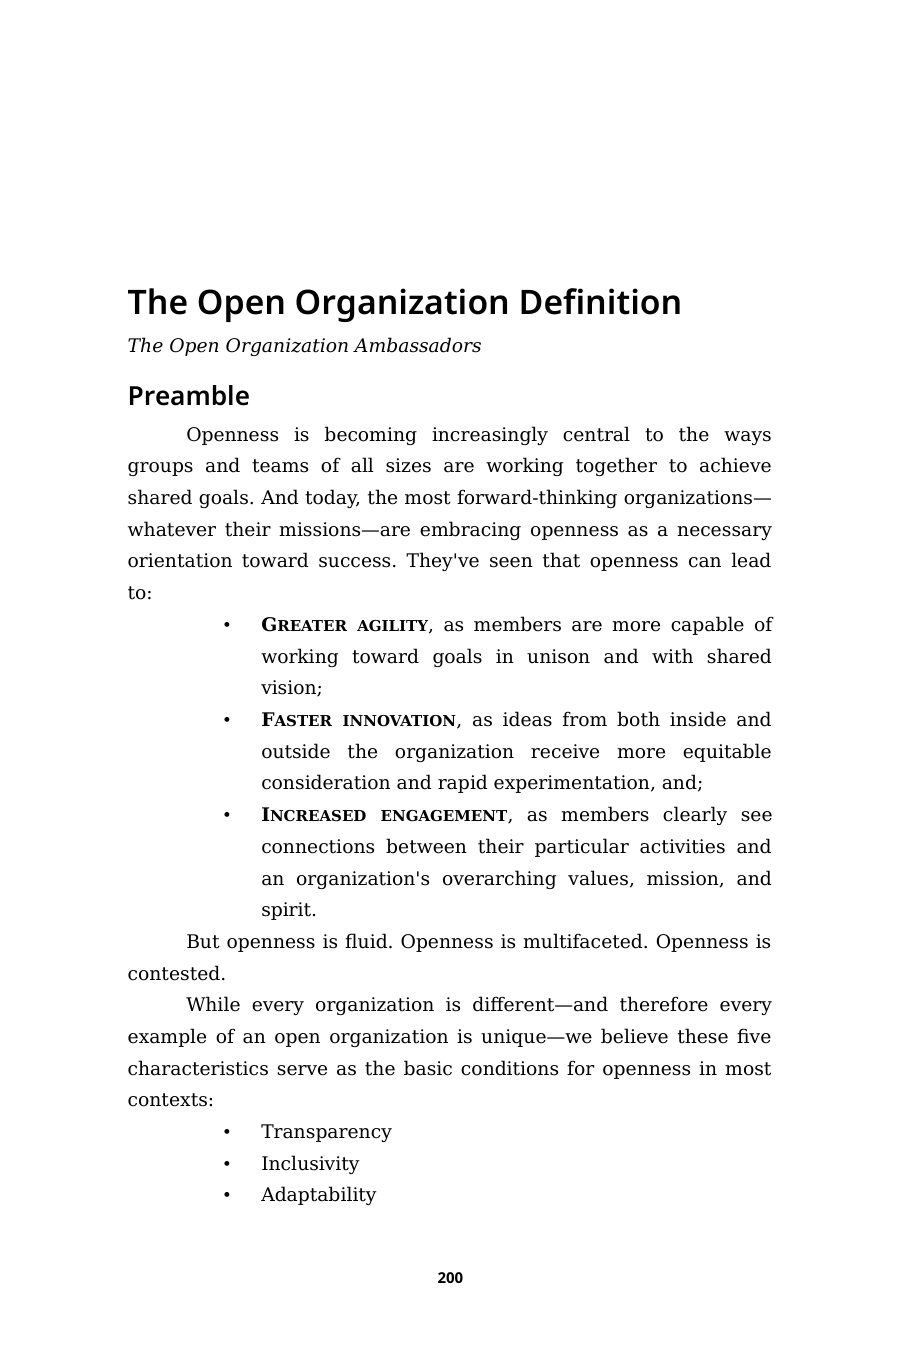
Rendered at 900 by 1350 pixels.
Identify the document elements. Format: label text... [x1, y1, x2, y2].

list Faster innovation, as ideas from both inside and outside the organization receive more equitable consideration and rapid experimentation, and; [223, 709, 772, 794]
list Adaptability [223, 1184, 772, 1206]
text Openness is becoming increasingly central to the ways groups and teams of all sizes are working together to achieve shared goals. And today, the most forward-thinking organizations—whatever their missions—are embracing openness as a necessary orientation toward success. They've seen that openness can lead to: [127, 424, 772, 604]
list Transparency [223, 1121, 772, 1143]
subtitle The Open Organization Definition [127, 283, 772, 322]
text But openness is fluid. Openness is multifaceted. Openness is contested. [127, 931, 772, 985]
list Increased engagement, as members clearly see connections between their particular activities and an organization's overarching values, mission, and spirit. [223, 804, 772, 921]
subtitle Preamble [127, 381, 772, 411]
list Inclusivity [223, 1153, 772, 1175]
text While every organization is different—and therefore every example of an open organization is unique—we believe these five characteristics serve as the basic conditions for openness in most contexts: [127, 994, 772, 1111]
list Greater agility, as members are more capable of working toward goals in unison and with shared vision; [223, 614, 772, 699]
text The Open Organization Ambassadors [127, 335, 772, 357]
